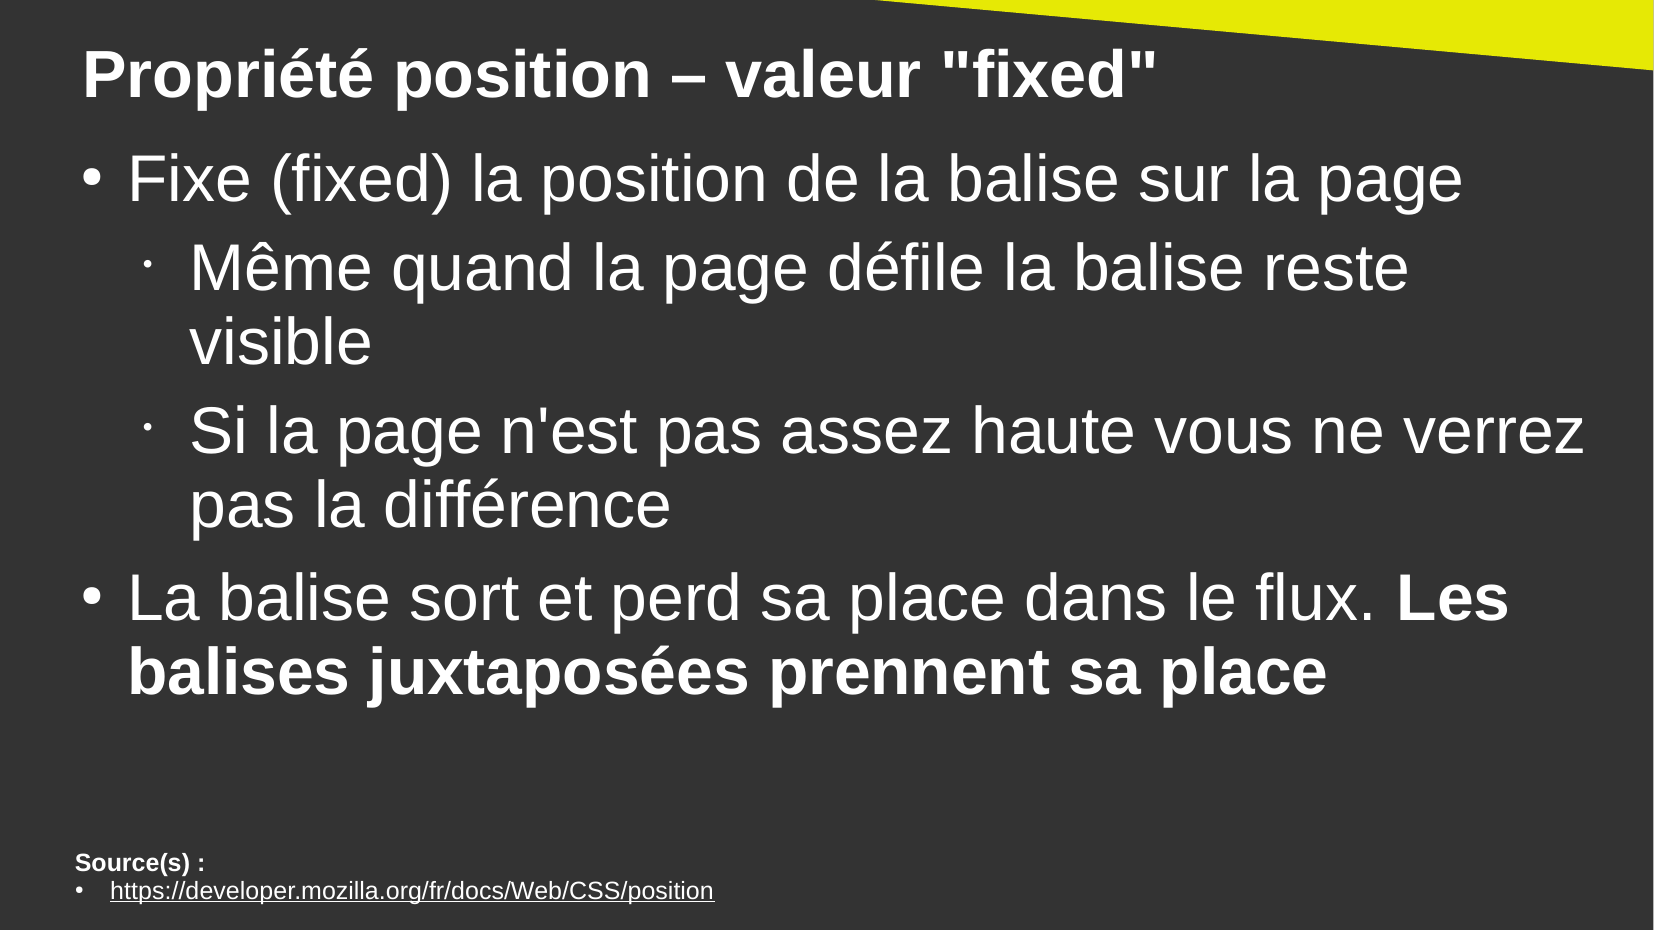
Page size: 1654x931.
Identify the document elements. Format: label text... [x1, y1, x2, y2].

list Fixe (fixed) la position de la balise sur la page Même quand la page défile la balise reste visible Si la page n'est pas assez haute vous ne verrez pas la différence La balise sort et perd sa place dans le flux. Les balises juxtaposées prennent sa place [64, 141, 1604, 709]
text_box [875, 0, 1654, 71]
text_box Source(s) : https://developer.mozilla.org/fr/docs/Web/CSS/position [60, 841, 1546, 931]
title Propriété position – valeur "fixed" [82, 37, 1571, 114]
